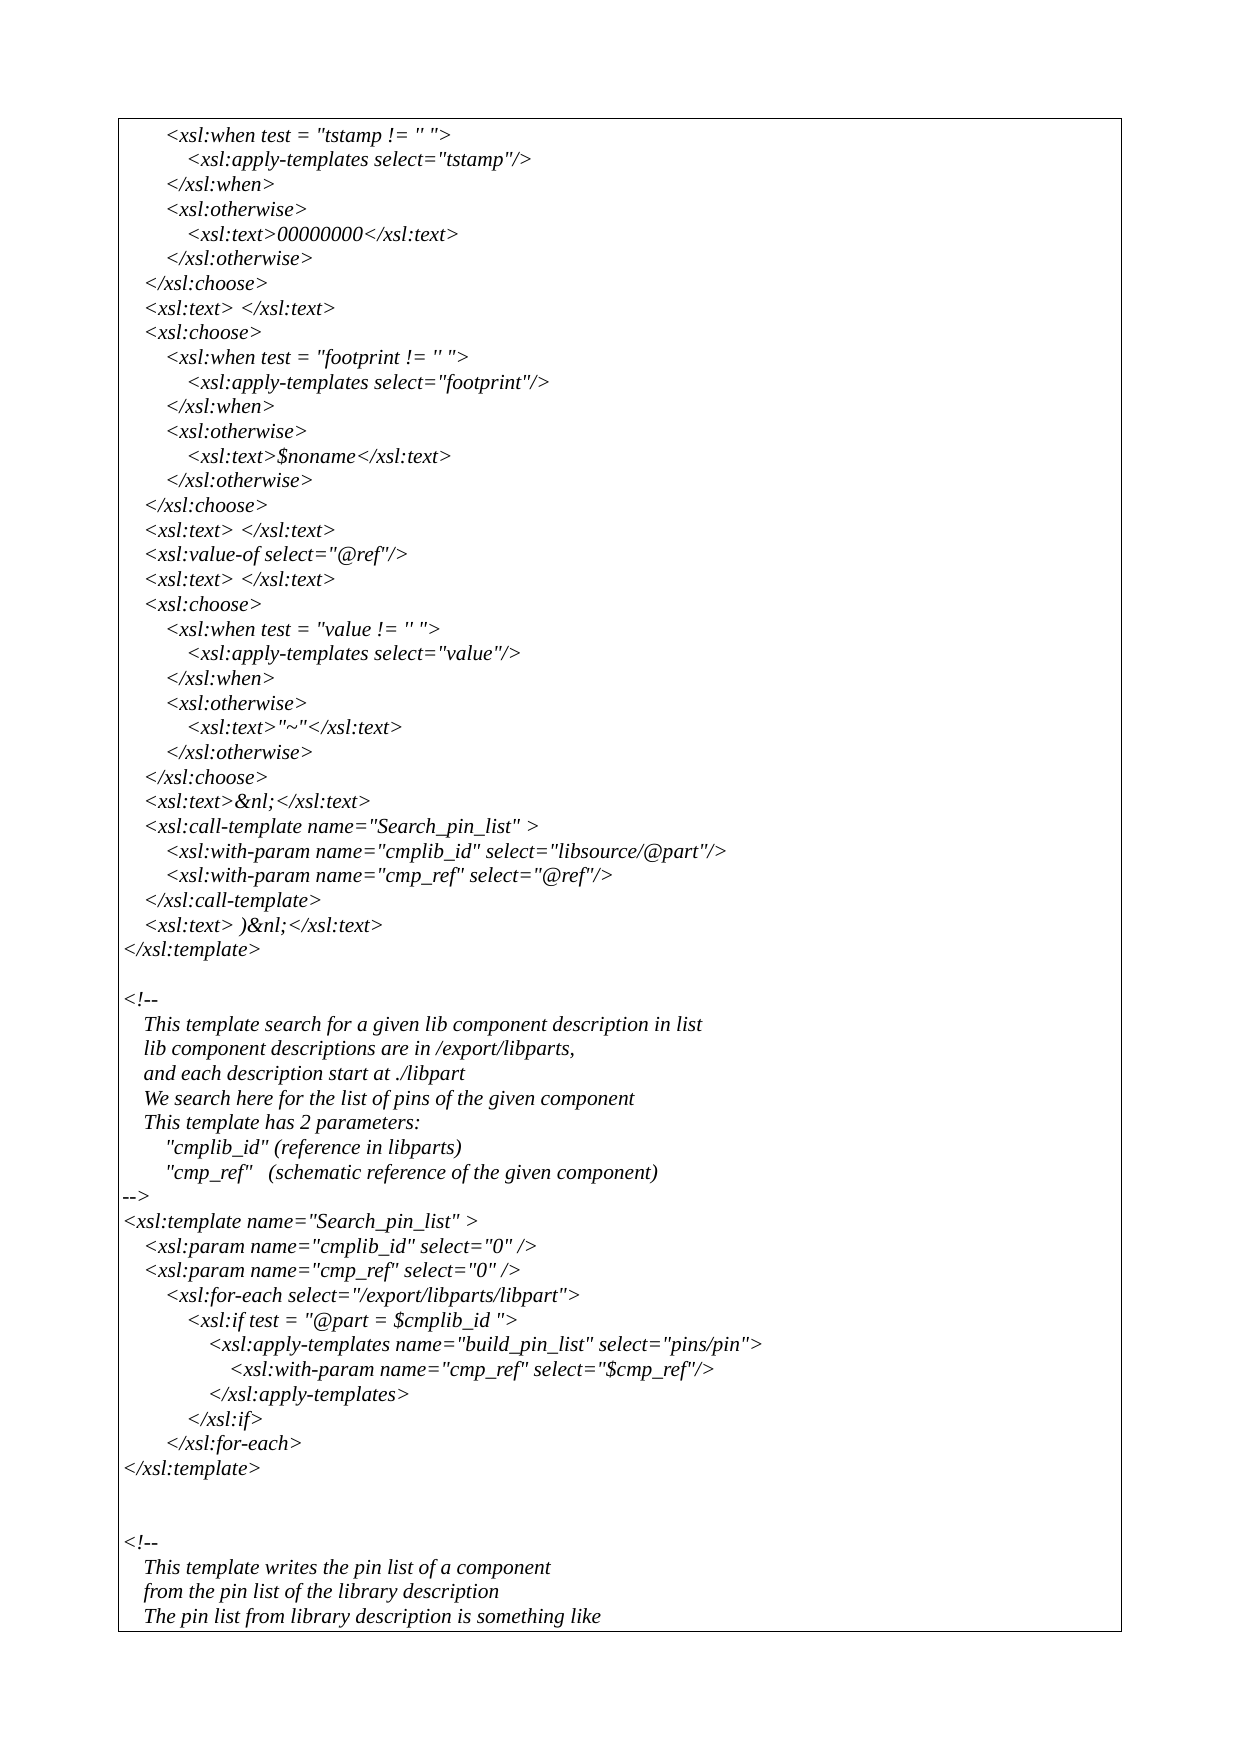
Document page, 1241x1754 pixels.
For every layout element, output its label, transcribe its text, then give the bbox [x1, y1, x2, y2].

text <xsl:choose> [119, 316, 1121, 340]
text </xsl:apply-templates> [119, 1377, 1121, 1402]
text <xsl:with-param name="cmp_ref" select="$cmp_ref"/> [119, 1352, 1121, 1377]
text <xsl:choose> [119, 587, 1121, 612]
text <xsl:text>"~"</xsl:text> [119, 711, 1121, 735]
text </xsl:choose> [119, 760, 1121, 785]
text <xsl:value-of select="@ref"/> [119, 538, 1121, 562]
text <xsl:when test = "footprint != '' "> [119, 340, 1121, 365]
text </xsl:for-each> [119, 1427, 1121, 1451]
text <!-- [119, 982, 1121, 1007]
text <xsl:otherwise> [119, 192, 1121, 217]
text We search here for the list of pins of the given component [119, 1081, 1121, 1106]
text <xsl:with-param name="cmp_ref" select="@ref"/> [119, 859, 1121, 883]
text This template search for a given lib component description in list [119, 1007, 1121, 1032]
text </xsl:otherwise> [119, 464, 1121, 488]
text This template has 2 parameters: [119, 1106, 1121, 1130]
text --> [119, 1180, 1121, 1204]
text </xsl:when> [119, 390, 1121, 414]
text This template writes the pin list of a component [119, 1550, 1121, 1575]
text <xsl:when test = "value != '' "> [119, 612, 1121, 637]
text <xsl:text> </xsl:text> [119, 562, 1121, 587]
text "cmp_ref" (schematic reference of the given component) [119, 1155, 1121, 1180]
text <xsl:with-param name="cmplib_id" select="libsource/@part"/> [119, 834, 1121, 859]
text <xsl:param name="cmplib_id" select="0" /> [119, 1229, 1121, 1254]
text and each description start at ./libpart [119, 1056, 1121, 1081]
text <xsl:call-template name="Search_pin_list" > [119, 809, 1121, 834]
text from the pin list of the library description [119, 1575, 1121, 1599]
text </xsl:otherwise> [119, 242, 1121, 266]
text </xsl:choose> [119, 266, 1121, 291]
text <xsl:apply-templates select="value"/> [119, 637, 1121, 661]
text "cmplib_id" (reference in libparts) [119, 1130, 1121, 1155]
text <xsl:if test = "@part = $cmplib_id "> [119, 1303, 1121, 1328]
text </xsl:otherwise> [119, 735, 1121, 760]
text <xsl:text>&nl;</xsl:text> [119, 785, 1121, 809]
text </xsl:when> [119, 661, 1121, 686]
text </xsl:call-template> [119, 883, 1121, 908]
text <xsl:apply-templates name="build_pin_list" select="pins/pin"> [119, 1328, 1121, 1352]
text <xsl:apply-templates select="tstamp"/> [119, 143, 1121, 167]
text <xsl:otherwise> [119, 414, 1121, 439]
text </xsl:choose> [119, 488, 1121, 513]
text <xsl:text> )&nl;</xsl:text> [119, 908, 1121, 933]
text <xsl:text>00000000</xsl:text> [119, 217, 1121, 242]
text <xsl:when test = "tstamp != '' "> [119, 119, 1121, 143]
text </xsl:template> [119, 933, 1121, 961]
text <xsl:text> </xsl:text> [119, 513, 1121, 538]
text <xsl:for-each select="/export/libparts/libpart"> [119, 1278, 1121, 1303]
text <xsl:param name="cmp_ref" select="0" /> [119, 1254, 1121, 1278]
text The pin list from library description is something like [119, 1599, 1121, 1631]
text </xsl:template> [119, 1451, 1121, 1480]
text lib component descriptions are in /export/libparts, [119, 1032, 1121, 1056]
text <!-- [119, 1525, 1121, 1550]
text <xsl:text> </xsl:text> [119, 291, 1121, 316]
text <xsl:template name="Search_pin_list" > [119, 1204, 1121, 1229]
text <xsl:otherwise> [119, 686, 1121, 711]
text </xsl:if> [119, 1402, 1121, 1427]
text <xsl:text>$noname</xsl:text> [119, 439, 1121, 464]
text <xsl:apply-templates select="footprint"/> [119, 365, 1121, 390]
text </xsl:when> [119, 167, 1121, 192]
